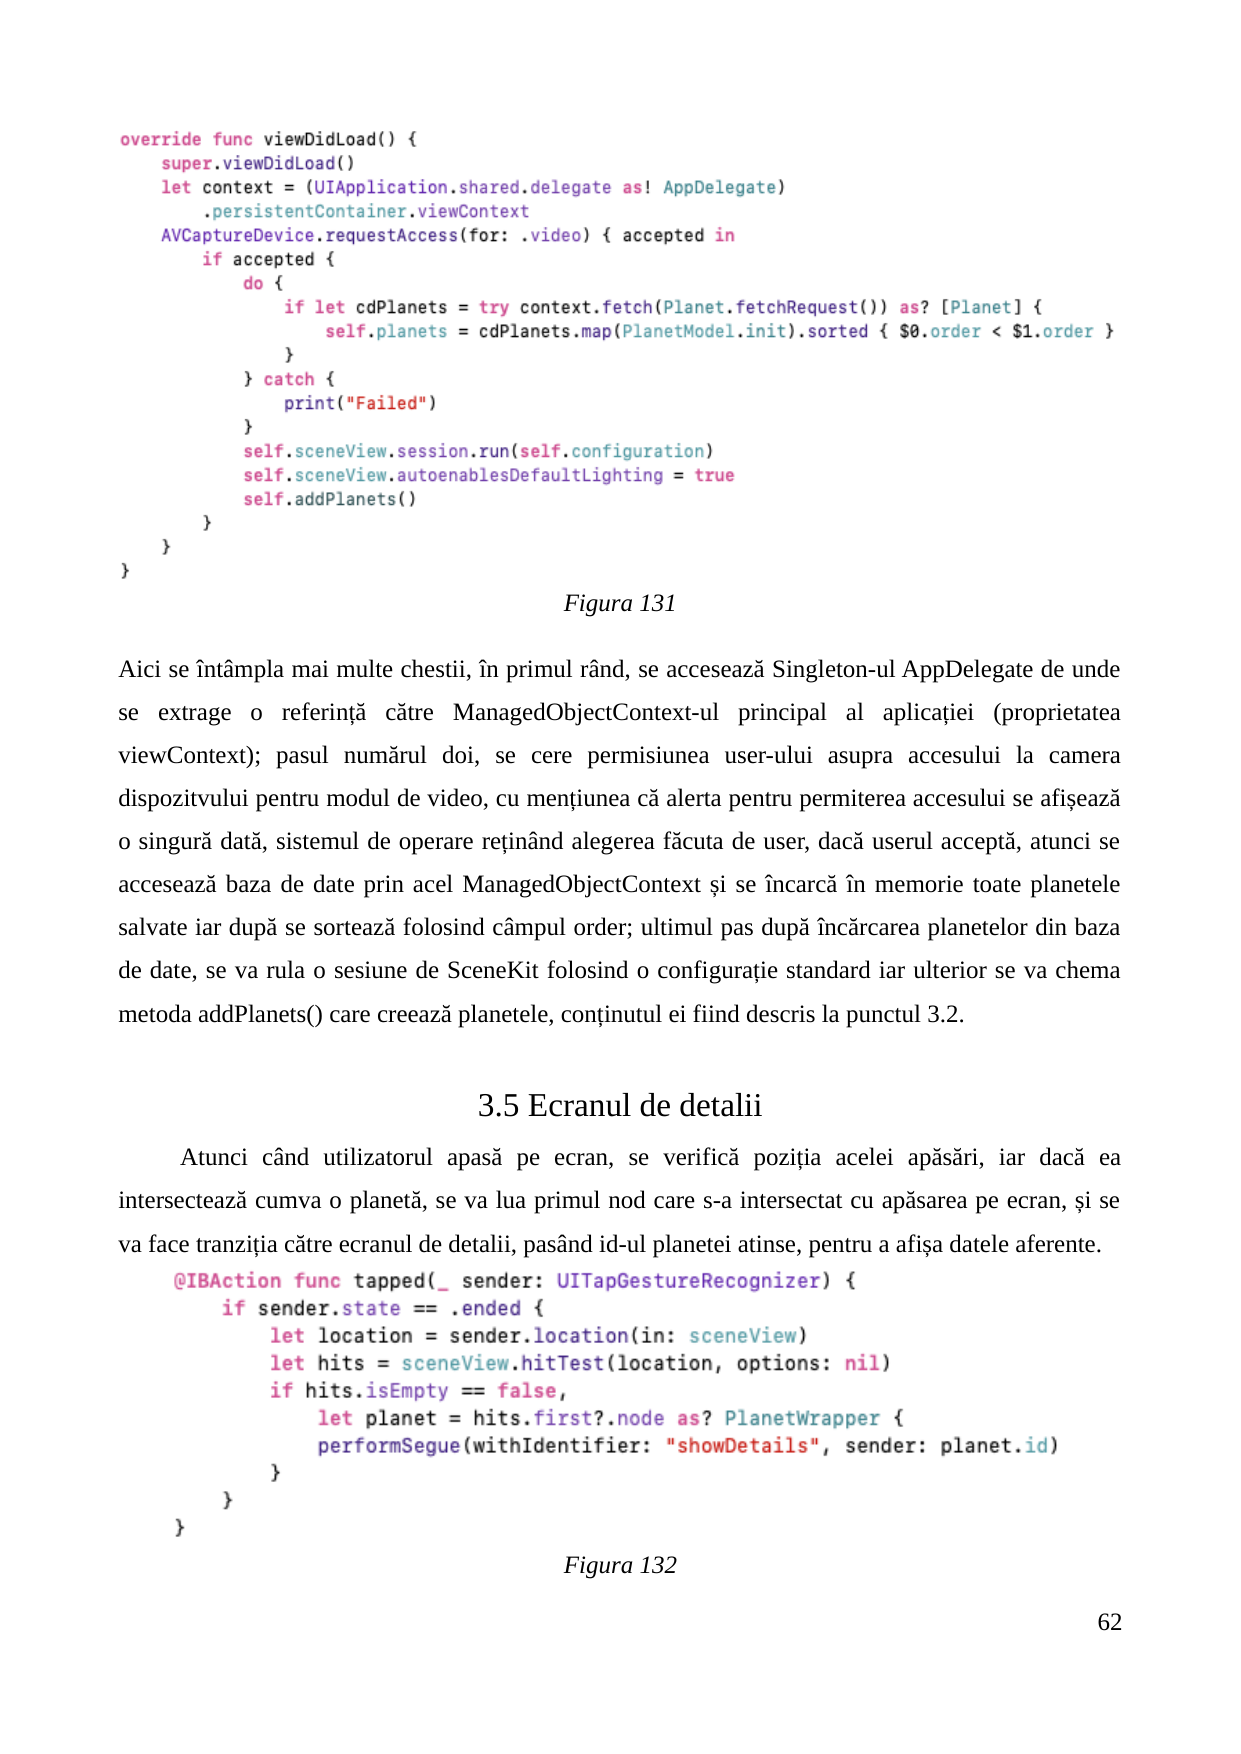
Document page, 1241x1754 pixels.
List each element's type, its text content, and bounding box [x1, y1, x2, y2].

text Atunci când utilizatorul apasă pe ecran, se verifică poziția acelei apăsări, iar dacă ea intersectează cumva o planetă, se va lua primul nod care s-a intersectat cu apăsarea pe ecran, și se va face tranziția către ecranul de detalii, pasând id-ul planetei atinse, pentru a afișa datele aferente. [118, 1142, 1122, 1257]
subtitle 3.5 Ecranul de detalii [118, 1085, 1122, 1123]
text Aici se întâmpla mai multe chestii, în primul rând, se accesează Singleton-ul AppDelegate de unde se extrage o referință către ManagedObjectContext-ul principal al aplicației (proprietatea viewContext); pasul numărul doi, se cere permisiunea user-ului asupra accesului la camera dispozitvului pentru modul de video, cu mențiunea că alerta pentru permiterea accesului se afișează o singură dată, sistemul de operare reținând alegerea făcuta de user, dacă userul acceptă, atunci se accesează baza de date prin acel ManagedObjectContext și se încarcă în memorie toate planetele salvate iar după se sortează folosind câmpul order; ultimul pas după încărcarea planetelor din baza de date, se va rula o sesiune de SceneKit folosind o configurație standard iar ulterior se va chema metoda addPlanets() care creează planetele, conținutul ei fiind descris la punctul 3.2. [118, 616, 1122, 1027]
text Figura 132 [165, 1545, 1075, 1579]
text Figura 131 [118, 583, 1122, 616]
picture [165, 1267, 1076, 1545]
picture [118, 130, 1123, 583]
